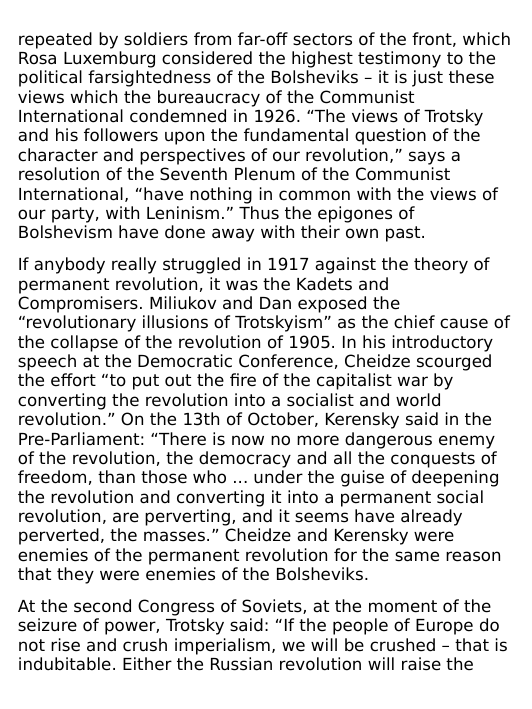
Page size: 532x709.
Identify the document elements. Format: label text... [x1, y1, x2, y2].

text At the second Congress of Soviets, at the moment of the seizure of power, Trotsky said: “If the people of Europe do not rise and crush imperialism, we will be crushed – that is indubitable. Either the Russian revolution will raise the [18, 597, 514, 674]
text If anybody really struggled in 1917 against the theory of permanent revolution, it was the Kadets and Compromisers. Miliukov and Dan exposed the “revolutionary illusions of Trotskyism” as the chief cause of the collapse of the revolution of 1905. In his introductory speech at the Democratic Conference, Cheidze scourged the effort “to put out the fire of the capitalist war by converting the revolution into a socialist and world revolution.” On the 13th of October, Kerensky said in the Pre-Parliament: “There is now no more dangerous enemy of the revolution, the democracy and all the conquests of freedom, than those who ... under the guise of deepening the revolution and converting it into a permanent social revolution, are perverting, and it seems have already perverted, the masses.” Cheidze and Kerensky were enemies of the permanent revolution for the same reason that they were enemies of the Bolsheviks. [18, 255, 514, 584]
text repeated by soldiers from far-off sectors of the front, which Rosa Luxemburg considered the highest testimony to the political farsightedness of the Bolsheviks – it is just these views which the bureaucracy of the Communist International condemned in 1926. “The views of Trotsky and his followers upon the fundamental question of the character and perspectives of our revolution,” says a resolution of the Seventh Plenum of the Communist International, “have nothing in common with the views of our party, with Leninism.” Thus the epigones of Bolshevism have done away with their own past. [18, 29, 514, 243]
